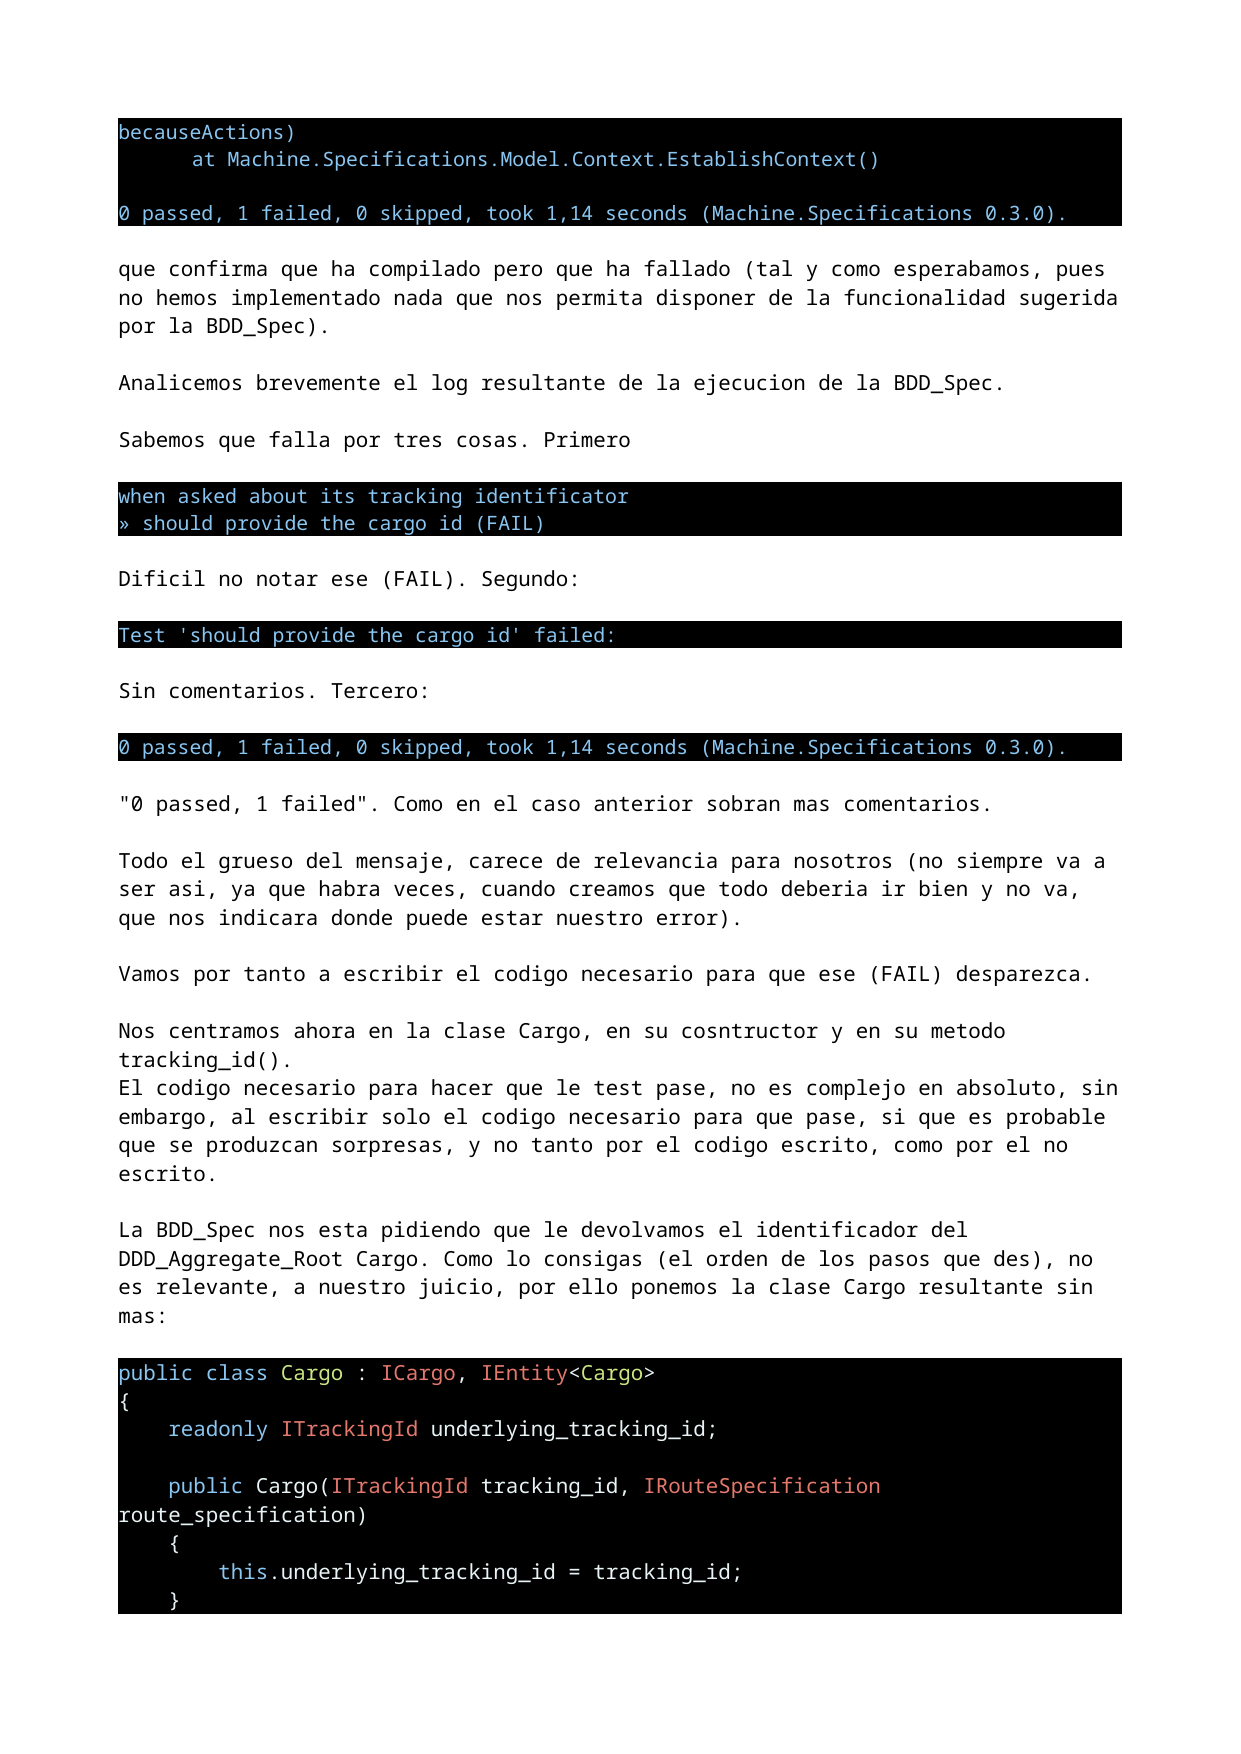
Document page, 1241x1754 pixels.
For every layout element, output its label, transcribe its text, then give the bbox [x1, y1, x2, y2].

text Todo el grueso del mensaje, carece de relevancia para nosotros (no siempre va a ser asi, ya que habra veces, cuando creamos que todo deberia ir bien y no va, que nos indicara donde puede estar nuestro error). [118, 846, 1122, 931]
text El codigo necesario para hacer que le test pase, no es complejo en absoluto, sin embargo, al escribir solo el codigo necesario para que pase, si que es probable que se produzcan sorpresas, y no tanto por el codigo escrito, como por el no escrito. [118, 1073, 1122, 1187]
text } [118, 1585, 1122, 1614]
text La BDD_Spec nos esta pidiendo que le devolvamos el identificador del DDD_Aggregate_Root Cargo. Como lo consigas (el orden de los pasos que des), no es relevante, a nuestro juicio, por ello ponemos la clase Cargo resultante sin mas: [118, 1216, 1122, 1329]
text this.underlying_tracking_id = tracking_id; [118, 1557, 1122, 1585]
text readonly ITrackingId underlying_tracking_id; [118, 1414, 1122, 1443]
text at Machine.Specifications.Model.Context.EstablishContext() [118, 145, 1122, 172]
text Dificil no notar ese (FAIL). Segundo: [118, 564, 1122, 593]
text public class Cargo : ICargo, IEntity<Cargo> [118, 1358, 1122, 1386]
text becauseActions) [118, 118, 1122, 145]
text Vamos por tanto a escribir el codigo necesario para que ese (FAIL) desparezca. [118, 959, 1122, 988]
text Sin comentarios. Tercero: [118, 677, 1122, 705]
text Nos centramos ahora en la clase Cargo, en su cosntructor y en su metodo tracking_id(). [118, 1016, 1122, 1073]
text 0 passed, 1 failed, 0 skipped, took 1,14 seconds (Machine.Specifications 0.3.0). [118, 199, 1122, 226]
text { [118, 1528, 1122, 1557]
text public Cargo(ITrackingId tracking_id, IRouteSpecification route_specification) [118, 1471, 1122, 1528]
text » should provide the cargo id (FAIL) [118, 509, 1122, 536]
text { [118, 1386, 1122, 1414]
text Test 'should provide the cargo id' failed: [118, 621, 1122, 648]
text Sabemos que falla por tres cosas. Primero [118, 425, 1122, 453]
text Analicemos brevemente el log resultante de la ejecucion de la BDD_Spec. [118, 368, 1122, 397]
text 0 passed, 1 failed, 0 skipped, took 1,14 seconds (Machine.Specifications 0.3.0). [118, 733, 1122, 761]
text when asked about its tracking identificator [118, 482, 1122, 509]
text "0 passed, 1 failed". Como en el caso anterior sobran mas comentarios. [118, 789, 1122, 817]
text que confirma que ha compilado pero que ha fallado (tal y como esperabamos, pues no hemos implementado nada que nos permita disponer de la funcionalidad sugerida por la BDD_Spec). [118, 254, 1122, 340]
